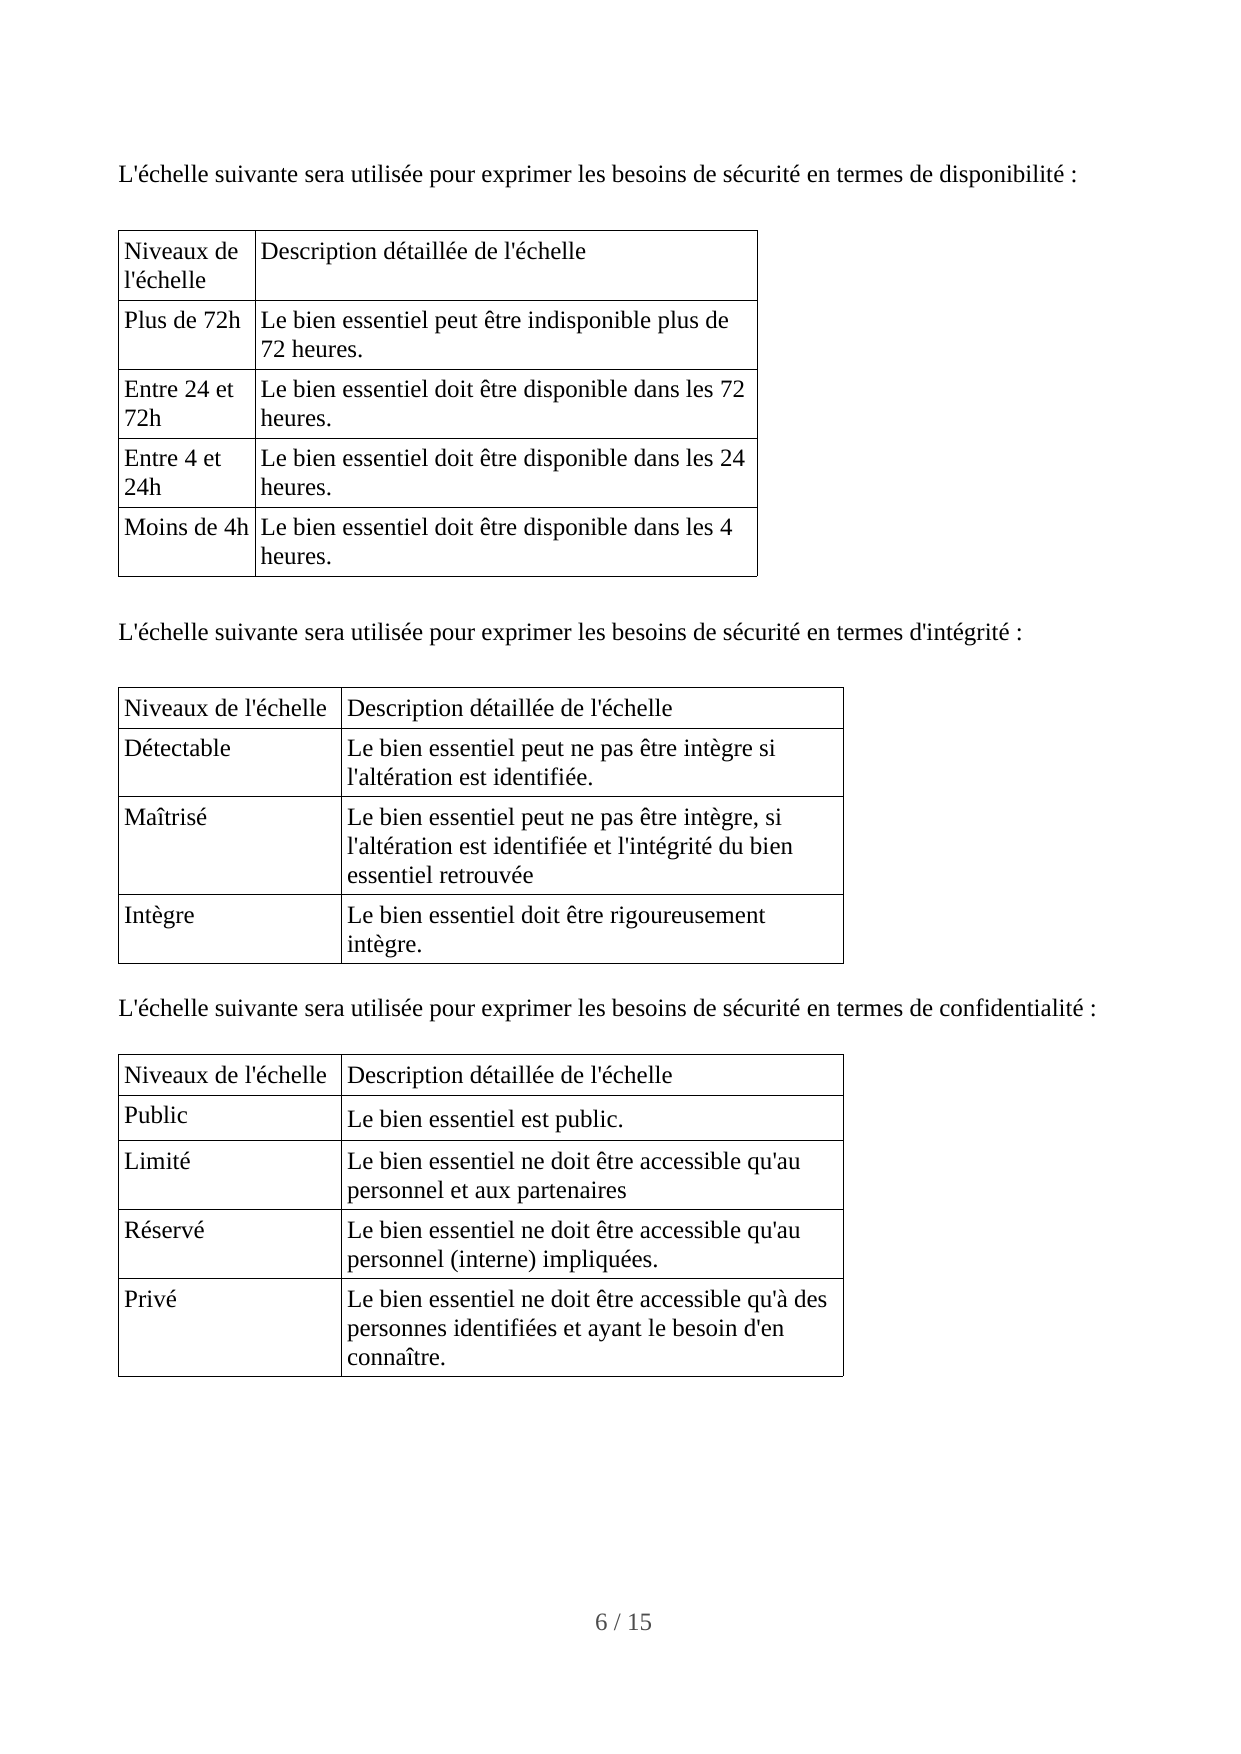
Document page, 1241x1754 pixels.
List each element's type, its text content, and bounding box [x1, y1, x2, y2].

text L'échelle suivante sera utilisée pour exprimer les besoins de sécurité en termes d'intégrité : [118, 617, 1122, 646]
table_cell Entre 24 et 72h [119, 370, 255, 438]
table_header Niveaux de l'échelle [119, 1055, 341, 1094]
table_cell Détectable [119, 729, 341, 796]
table_cell Le bien essentiel ne doit être accessible qu'à des personnes identifiées et ayant le besoin d'en connaître. [342, 1279, 843, 1376]
table_cell Le bien essentiel ne doit être accessible qu'au personnel (interne) impliquées. [342, 1210, 843, 1278]
table_cell Le bien essentiel peut ne pas être intègre, si l'altération est identifiée et l'intégrité du bien essentiel retrouvée [342, 797, 843, 894]
table_cell Le bien essentiel doit être disponible dans les 4 heures. [256, 508, 757, 576]
table_cell Le bien essentiel doit être disponible dans les 24 heures. [256, 439, 757, 507]
table_cell Réservé [119, 1210, 341, 1278]
table_cell Plus de 72h [119, 301, 255, 368]
table_cell Le bien essentiel ne doit être accessible qu'au personnel et aux partenaires [342, 1141, 843, 1209]
table_header Description détaillée de l'échelle [256, 231, 757, 299]
table_cell Le bien essentiel peut ne pas être intègre si l'altération est identifiée. [342, 729, 843, 796]
table_cell Entre 4 et 24h [119, 439, 255, 507]
text L'échelle suivante sera utilisée pour exprimer les besoins de sécurité en termes de disponibilité : [118, 159, 1122, 188]
table_cell Maîtrisé [119, 797, 341, 894]
table_cell Public [119, 1096, 341, 1140]
table_header Niveaux de l'échelle [119, 231, 255, 299]
text L'échelle suivante sera utilisée pour exprimer les besoins de sécurité en termes de confidentialité : [118, 993, 1122, 1023]
table_header Description détaillée de l'échelle [342, 688, 843, 727]
table_cell Limité [119, 1141, 341, 1209]
table_cell Le bien essentiel est public. [342, 1096, 843, 1140]
table_cell Privé [119, 1279, 341, 1376]
table_cell Le bien essentiel doit être rigoureusement intègre. [342, 895, 843, 963]
table_cell Intègre [119, 895, 341, 963]
table_header Description détaillée de l'échelle [342, 1055, 843, 1094]
table_cell Le bien essentiel peut être indisponible plus de 72 heures. [256, 301, 757, 368]
table_header Niveaux de l'échelle [119, 688, 341, 727]
table_cell Le bien essentiel doit être disponible dans les 72 heures. [256, 370, 757, 438]
table_cell Moins de 4h [119, 508, 255, 576]
